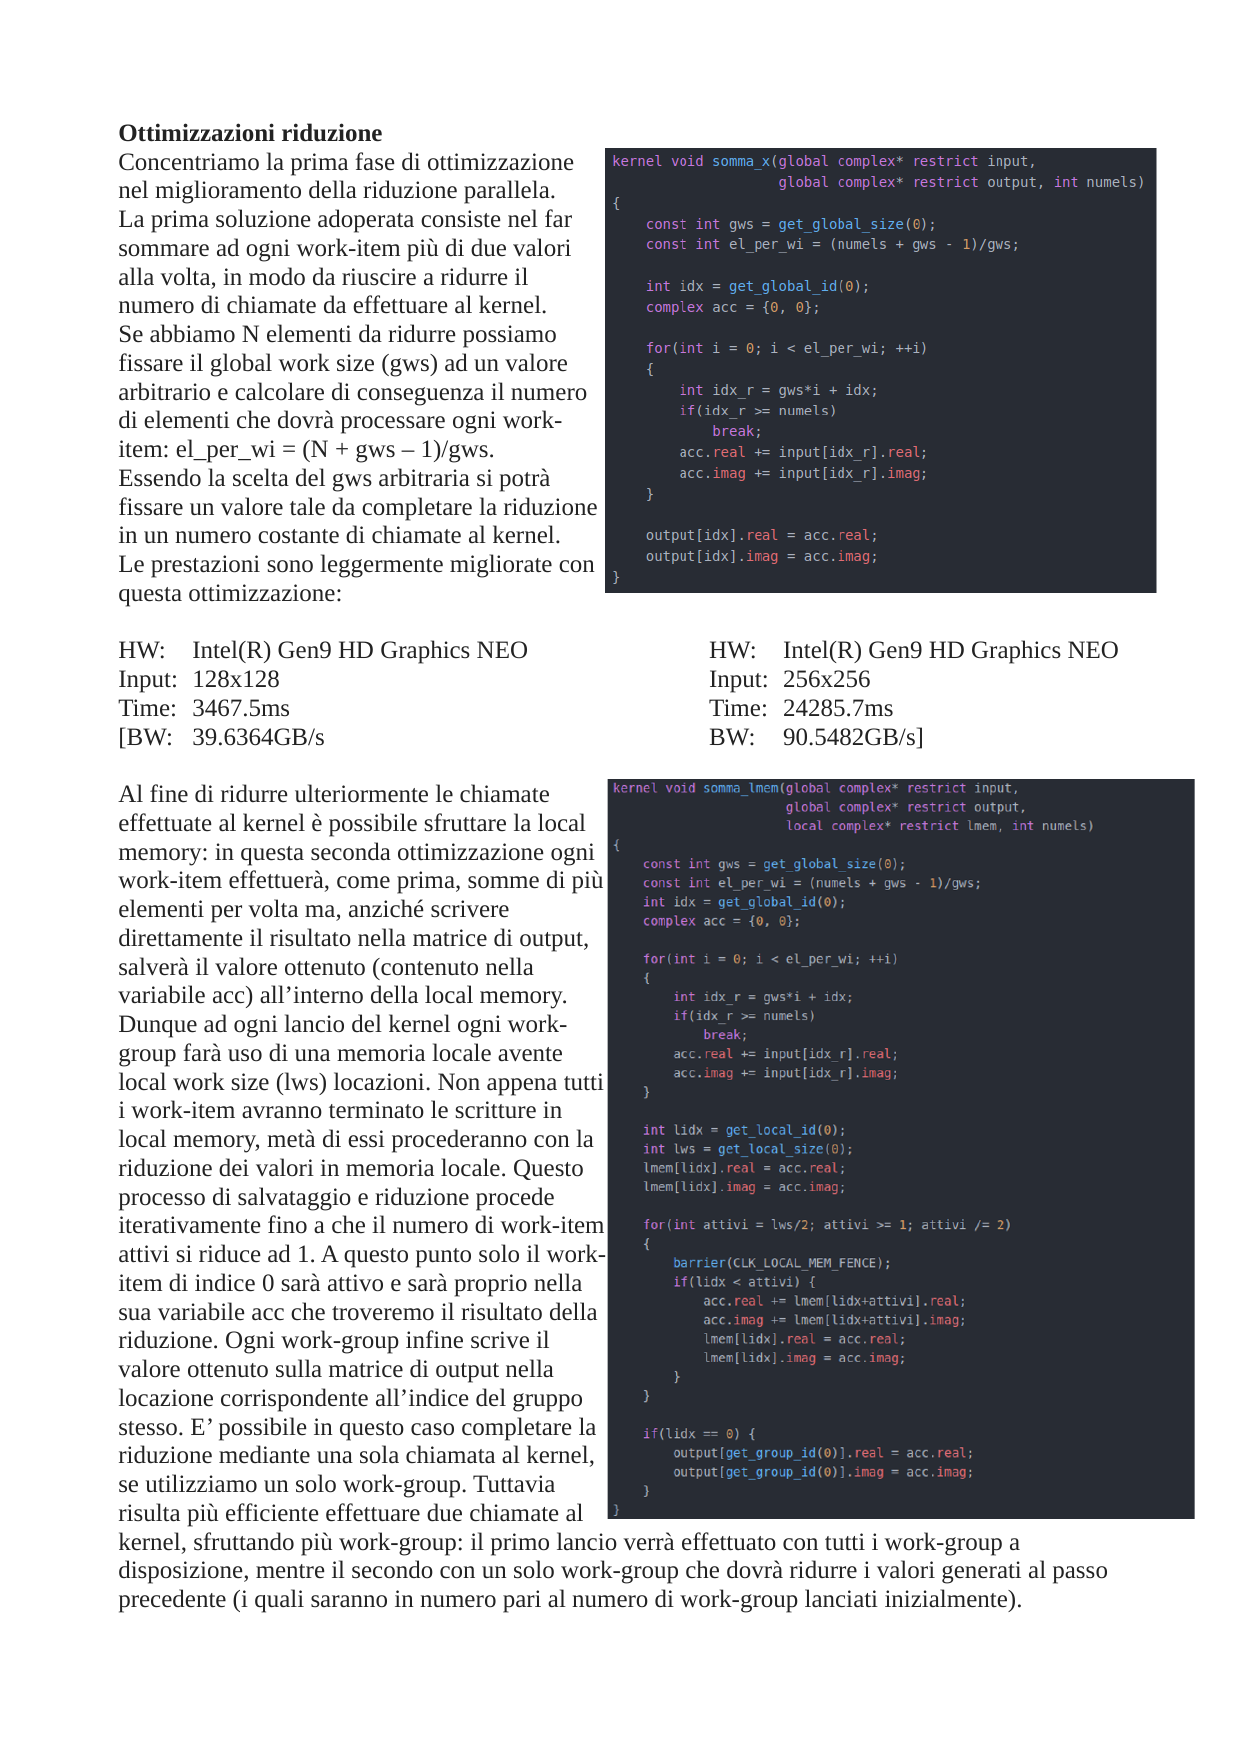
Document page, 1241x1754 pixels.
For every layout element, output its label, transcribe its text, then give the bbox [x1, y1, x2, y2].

text Input: 128x128 Input: 256x256 [118, 664, 1122, 693]
picture [604, 148, 1157, 593]
text Time: 3467.5ms Time: 24285.7ms [118, 693, 1122, 722]
text Al fine di ridurre ulteriormente le chiamate effettuate al kernel è possibile sfruttare la local memory: in questa seconda ottimizzazione ogni work-item effettuerà, come prima, somme di più elementi per volta ma, anziché scrivere direttamente il risultato nella matrice di output, salverà il valore ottenuto (contenuto nella variabile acc) all’interno della local memory. Dunque ad ogni lancio del kernel ogni work-group farà uso di una memoria locale avente local work size (lws) locazioni. Non appena tutti i work-item avranno terminato le scritture in local memory, metà di essi procederanno con la riduzione dei valori in memoria locale. Questo processo di salvataggio e riduzione procede iterativamente fino a che il numero di work-item attivi si riduce ad 1. A questo punto solo il work-item di indice 0 sarà attivo e sarà proprio nella sua variabile acc che troveremo il risultato della riduzione. Ogni work-group infine scrive il valore ottenuto sulla matrice di output nella locazione corrispondente all’indice del gruppo stesso. E’ possibile in questo caso completare la riduzione mediante una sola chiamata al kernel, se utilizziamo un solo work-group. Tuttavia risulta più efficiente effettuare due chiamate al kernel, sfruttando più work-group: il primo lancio verrà effettuato con tutti i work-group a disposizione, mentre il secondo con un solo work-group che dovrà ridurre i valori generati al passo precedente (i quali saranno in numero pari al numero di work-group lanciati inizialmente). [118, 779, 1122, 1613]
text Le prestazioni sono leggermente migliorate con questa ottimizzazione: [118, 549, 1122, 607]
text Essendo la scelta del gws arbitraria si potrà fissare un valore tale da completare la riduzione in un numero costante di chiamate al kernel. [118, 463, 604, 549]
text HW: Intel(R) Gen9 HD Graphics NEO HW: Intel(R) Gen9 HD Graphics NEO [118, 636, 1122, 664]
picture [607, 779, 1195, 1519]
text Ottimizzazioni riduzione [118, 118, 1122, 147]
text Concentriamo la prima fase di ottimizzazione nel miglioramento della riduzione parallela. La prima soluzione adoperata consiste nel far sommare ad ogni work-item più di due valori alla volta, in modo da riuscire a ridurre il numero di chiamate da effettuare al kernel. Se abbiamo N elementi da ridurre possiamo fissare il global work size (gws) ad un valore arbitrario e calcolare di conseguenza il numero di elementi che dovrà processare ogni work-item: el_per_wi = (N + gws – 1)/gws. [118, 147, 1122, 463]
text [BW: 39.6364GB/s BW: 90.5482GB/s] [118, 722, 1122, 751]
